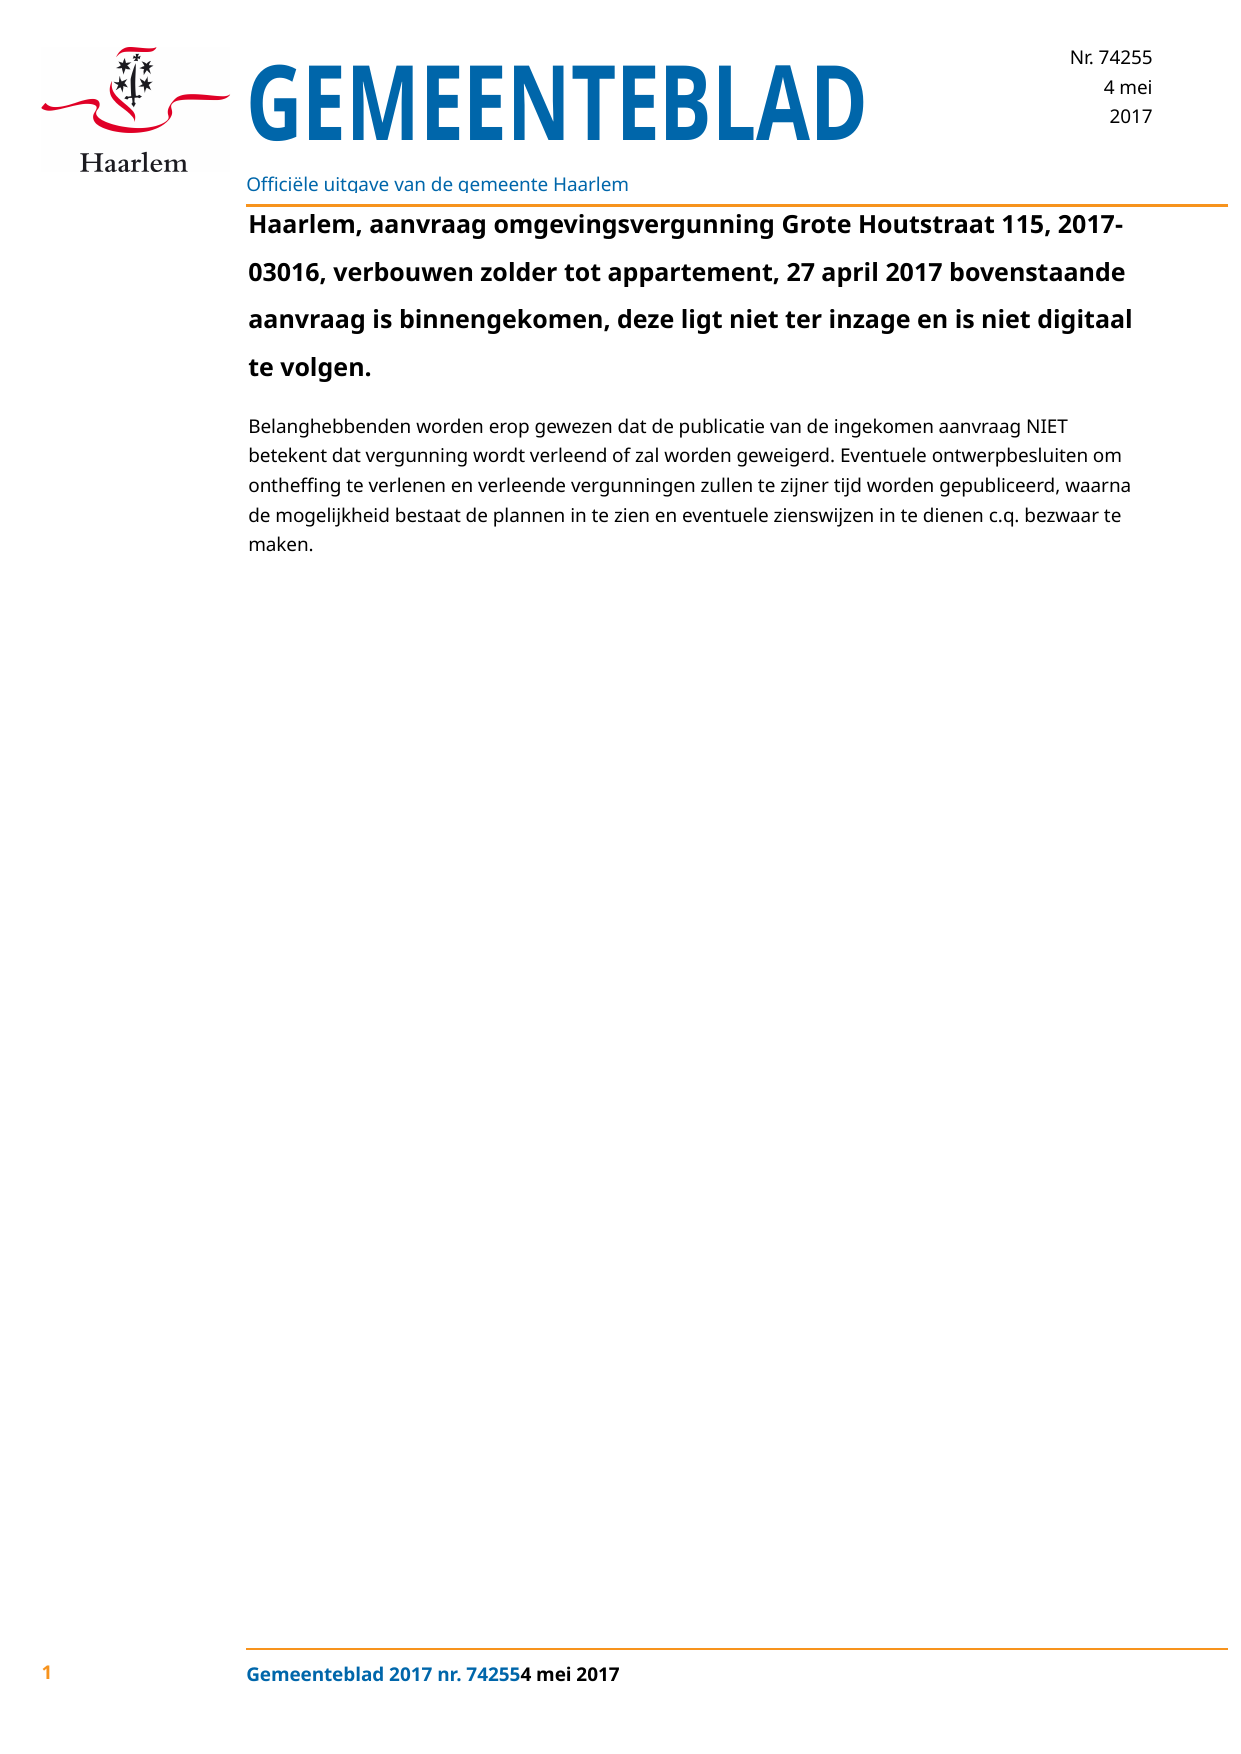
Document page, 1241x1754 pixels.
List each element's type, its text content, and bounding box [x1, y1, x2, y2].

text Belanghebbenden worden erop gewezen dat de publicatie van de ingekomen aanvraag NIET betekent dat vergunning wordt verleend of zal worden geweigerd. Eventuele ontwerpbesluiten om ontheffing te verlenen en verleende vergunningen zullen te zijner tijd worden gepubliceerd, waarna de mogelijkheid bestaat de plannen in te zien en eventuele zienswijzen in te dienen c.q. bezwaar te maken. [248, 413, 1152, 557]
text Haarlem, aanvraag omgevingsvergunning Grote Houtstraat 115, 2017-03016, verbouwen zolder tot appartement, 27 april 2017 bovenstaande aanvraag is binnengekomen, deze ligt niet ter inzage en is niet digitaal te volgen. [248, 207, 1152, 384]
picture [41, 47, 231, 172]
